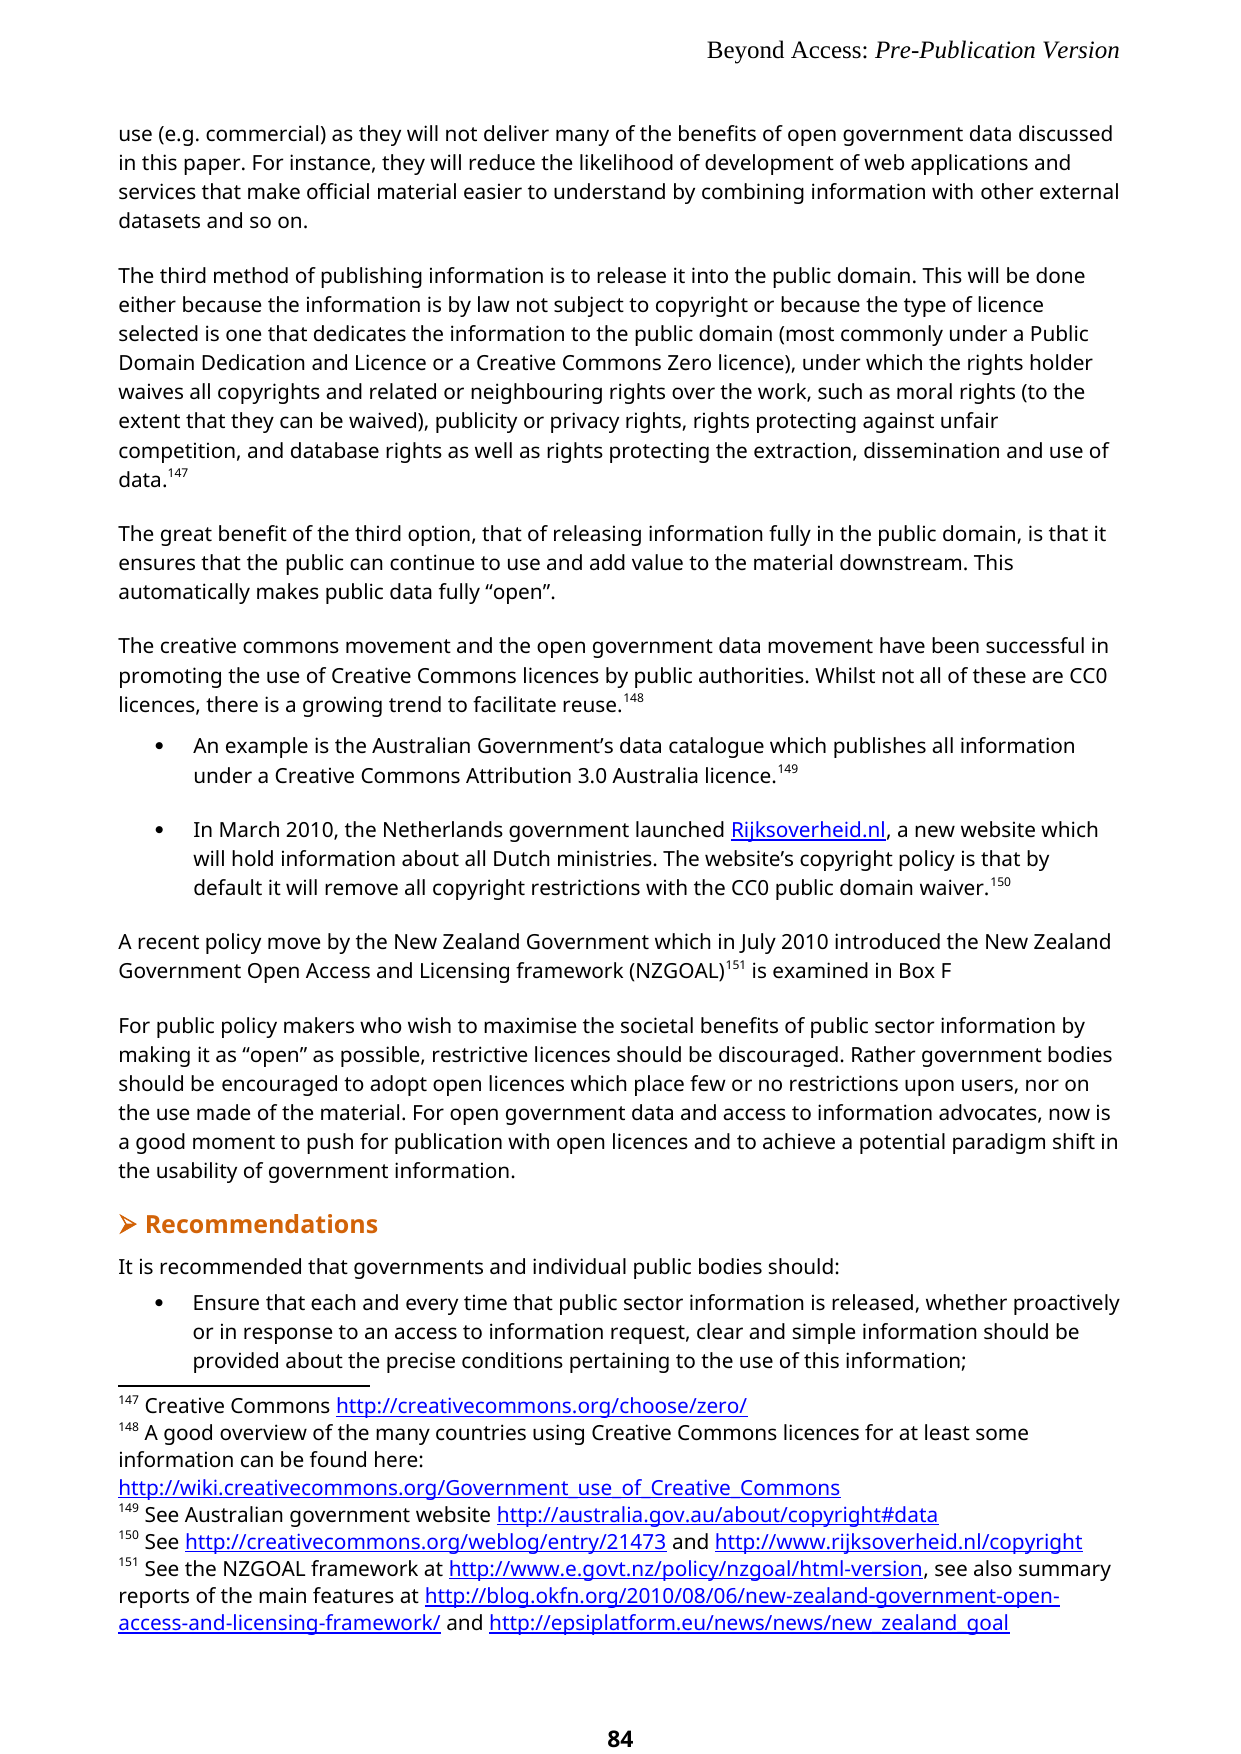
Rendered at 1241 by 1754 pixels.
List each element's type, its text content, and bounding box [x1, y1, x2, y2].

list See Australian government website http://australia.gov.au/about/copyright#data [118, 1500, 1122, 1527]
text The third method of publishing information is to release it into the public domain. This will be done either because the information is by law not subject to copyright or because the type of licence selected is one that dedicates the information to the public domain (most commonly under a Public Domain Dedication and Licence or a Creative Commons Zero licence), under which the rights holder waives all copyrights and related or neighbouring rights over the work, such as moral rights (to the extent that they can be waived), publicity or privacy rights, rights protecting against unfair competition, and database rights as well as rights protecting the extraction, dissemination and use of data. [118, 260, 1122, 493]
text Creative Commons http://creativecommons.org/choose/zero/ [118, 1392, 1122, 1419]
text It is recommended that governments and individual public bodies should: [118, 1251, 1122, 1281]
text The creative commons movement and the open government data movement have been successful in promoting the use of Creative Commons licences by public authorities. Whilst not all of these are CC0 licences, there is a growing trend to facilitate reuse. [118, 631, 1122, 718]
text For public policy makers who wish to maximise the societal benefits of public sector information by making it as “open” as possible, restrictive licences should be discouraged. Rather government bodies should be encouraged to adopt open licences which place few or no restrictions upon users, nor on the use made of the material. For open government data and access to information advocates, now is a good moment to push for publication with open licences and to achieve a potential paradigm shift in the usability of government information. [118, 1010, 1122, 1185]
text A good overview of the many countries using Creative Commons licences for at least some information can be found here: http://wiki.creativecommons.org/Government_use_of_Creative_Commons [118, 1419, 1122, 1500]
title  Recommendations [118, 1210, 1122, 1239]
list In March 2010, the Netherlands government launched Rijksoverheid.nl, a new website which will hold information about all Dutch ministries. The website’s copyright policy is that by default it will remove all copyright restrictions with the CC0 public domain waiver. [156, 814, 1122, 901]
text The great benefit of the third option, that of releasing information fully in the public domain, is that it ensures that the public can continue to use and add value to the material downstream. This automatically makes public data fully “open”. [118, 518, 1122, 606]
text A recent policy move by the New Zealand Government which in July 2010 introduced the New Zealand Government Open Access and Licensing framework (NZGOAL) is examined in Box F [118, 926, 1122, 985]
list See http://creativecommons.org/weblog/entry/21473 and http://www.rijksoverheid.nl/copyright [118, 1527, 1122, 1554]
text See the NZGOAL framework at http://www.e.govt.nz/policy/nzgoal/html-version, see also summary reports of the main features at http://blog.okfn.org/2010/08/06/new-zealand-government-open-access-and-licensing-framework/ and http://epsiplatform.eu/news/news/new_zealand_goal [118, 1554, 1122, 1636]
list Ensure that each and every time that public sector information is released, whether proactively or in response to an access to information request, clear and simple information should be provided about the precise conditions pertaining to the use of this information; [155, 1287, 1122, 1374]
text use (e.g. commercial) as they will not deliver many of the benefits of open government data discussed in this paper. For instance, they will reduce the likelihood of development of web applications and services that make official material easier to understand by combining information with other external datasets and so on. [118, 118, 1122, 235]
list An example is the Australian Government’s data catalogue which publishes all information under a Creative Commons Attribution 3.0 Australia licence. [156, 731, 1122, 789]
